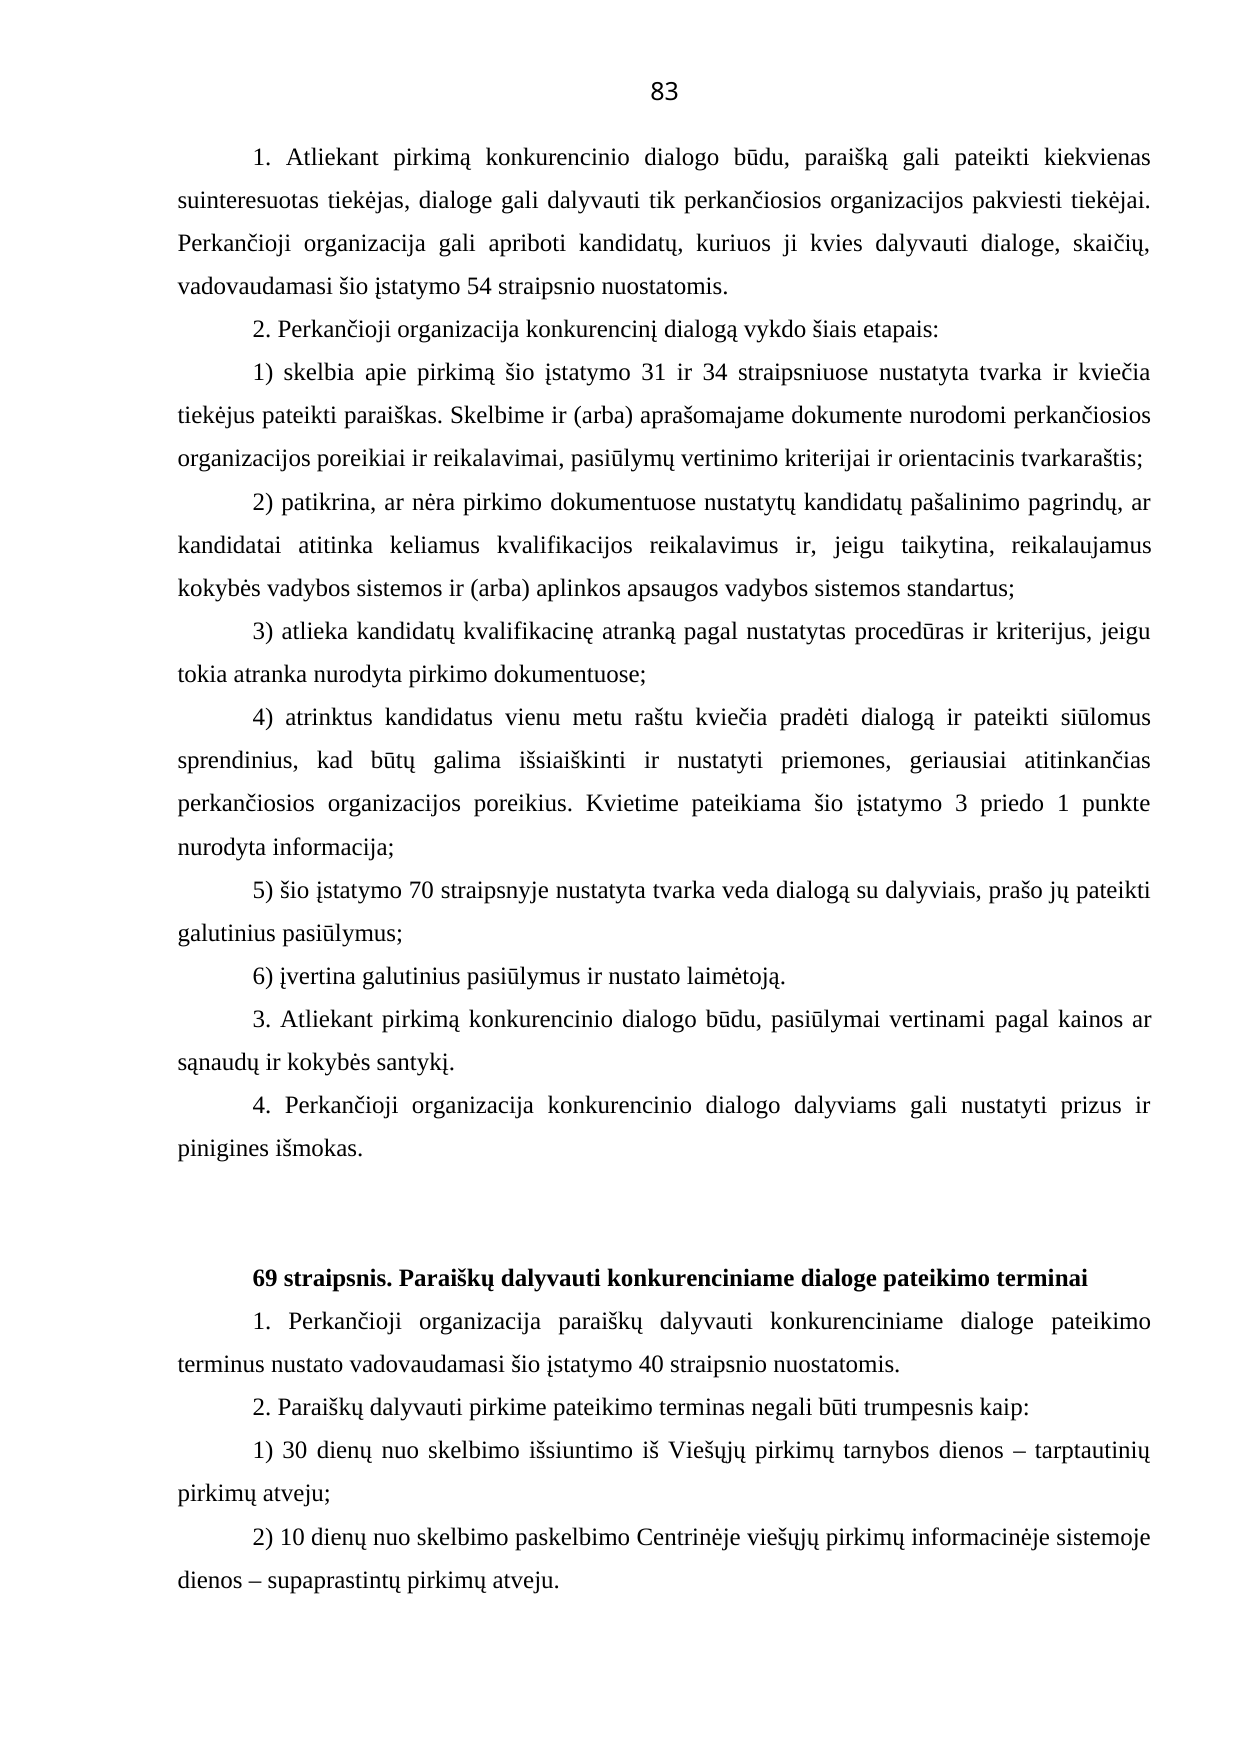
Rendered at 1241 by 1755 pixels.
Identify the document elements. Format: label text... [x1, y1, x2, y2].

text 5) šio įstatymo 70 straipsnyje nustatyta tvarka veda dialogą su dalyviais, prašo jų pateikti galutinius pasiūlymus; [177, 875, 1152, 947]
text 6) įvertina galutinius pasiūlymus ir nustato laimėtoją. [177, 961, 1152, 990]
text 3. Atliekant pirkimą konkurencinio dialogo būdu, pasiūlymai vertinami pagal kainos ar sąnaudų ir kokybės santykį. [177, 1004, 1152, 1076]
text 1) skelbia apie pirkimą šio įstatymo 31 ir 34 straipsniuose nustatyta tvarka ir kviečia tiekėjus pateikti paraiškas. Skelbime ir (arba) aprašomajame dokumente nurodomi perkančiosios organizacijos poreikiai ir reikalavimai, pasiūlymų vertinimo kriterijai ir orientacinis tvarkaraštis; [177, 357, 1152, 472]
text 2. Perkančioji organizacija konkurencinį dialogą vykdo šiais etapais: [177, 314, 1152, 343]
text 1) 30 dienų nuo skelbimo išsiuntimo iš Viešųjų pirkimų tarnybos dienos – tarptautinių pirkimų atveju; [177, 1435, 1152, 1507]
text 2) patikrina, ar nėra pirkimo dokumentuose nustatytų kandidatų pašalinimo pagrindų, ar kandidatai atitinka keliamus kvalifikacijos reikalavimus ir, jeigu taikytina, reikalaujamus kokybės vadybos sistemos ir (arba) aplinkos apsaugos vadybos sistemos standartus; [177, 487, 1152, 602]
text 69 straipsnis. Paraiškų dalyvauti konkurenciniame dialoge pateikimo terminai [177, 1263, 1152, 1292]
text 2) 10 dienų nuo skelbimo paskelbimo Centrinėje viešųjų pirkimų informacinėje sistemoje dienos – supaprastintų pirkimų atveju. [177, 1522, 1152, 1593]
text 2. Paraiškų dalyvauti pirkime pateikimo terminas negali būti trumpesnis kaip: [177, 1392, 1152, 1421]
text 1. Atliekant pirkimą konkurencinio dialogo būdu, paraišką gali pateikti kiekvienas suinteresuotas tiekėjas, dialoge gali dalyvauti tik perkančiosios organizacijos pakviesti tiekėjai. Perkančioji organizacija gali apriboti kandidatų, kuriuos ji kvies dalyvauti dialoge, skaičių, vadovaudamasi šio įstatymo 54 straipsnio nuostatomis. [177, 142, 1152, 300]
text 4. Perkančioji organizacija konkurencinio dialogo dalyviams gali nustatyti prizus ir pinigines išmokas. [177, 1090, 1152, 1162]
text 4) atrinktus kandidatus vienu metu raštu kviečia pradėti dialogą ir pateikti siūlomus sprendinius, kad būtų galima išsiaiškinti ir nustatyti priemones, geriausiai atitinkančias perkančiosios organizacijos poreikius. Kvietime pateikiama šio įstatymo 3 priedo 1 punkte nurodyta informacija; [177, 702, 1152, 860]
text 3) atlieka kandidatų kvalifikacinę atranką pagal nustatytas procedūras ir kriterijus, jeigu tokia atranka nurodyta pirkimo dokumentuose; [177, 616, 1152, 688]
text 1. Perkančioji organizacija paraiškų dalyvauti konkurenciniame dialoge pateikimo terminus nustato vadovaudamasi šio įstatymo 40 straipsnio nuostatomis. [177, 1306, 1152, 1378]
